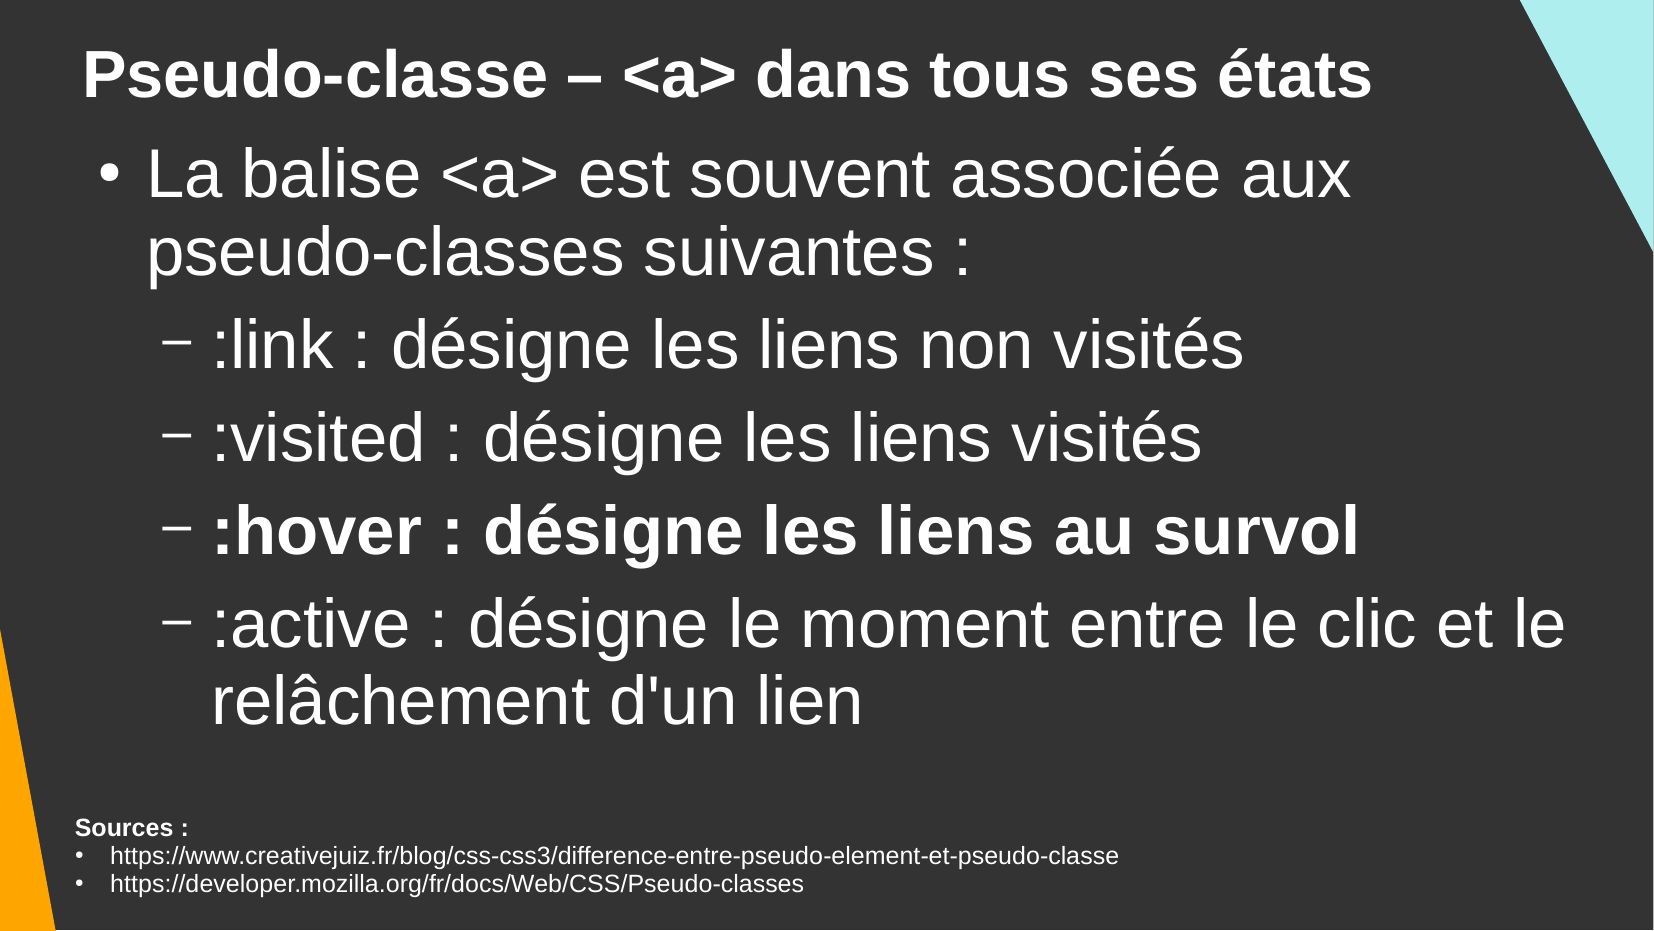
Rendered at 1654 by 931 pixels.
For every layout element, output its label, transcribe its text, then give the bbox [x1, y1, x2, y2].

list La balise <a> est souvent associée aux pseudo-classes suivantes : :link : désigne les liens non visités :visited : désigne les liens visités :hover : désigne les liens au survol :active : désigne le moment entre le clic et le relâchement d'un lien [80, 135, 1605, 745]
text_box [0, 629, 56, 931]
text_box [1519, 0, 1654, 254]
title Pseudo-classe – <a> dans tous ses états [82, 37, 1571, 114]
text_box Sources : https://www.creativejuiz.fr/blog/css-css3/difference-entre-pseudo-element-et-pseudo-classe https://developer.mozilla.org/fr/docs/Web/CSS/Pseudo-classes [60, 806, 1546, 931]
